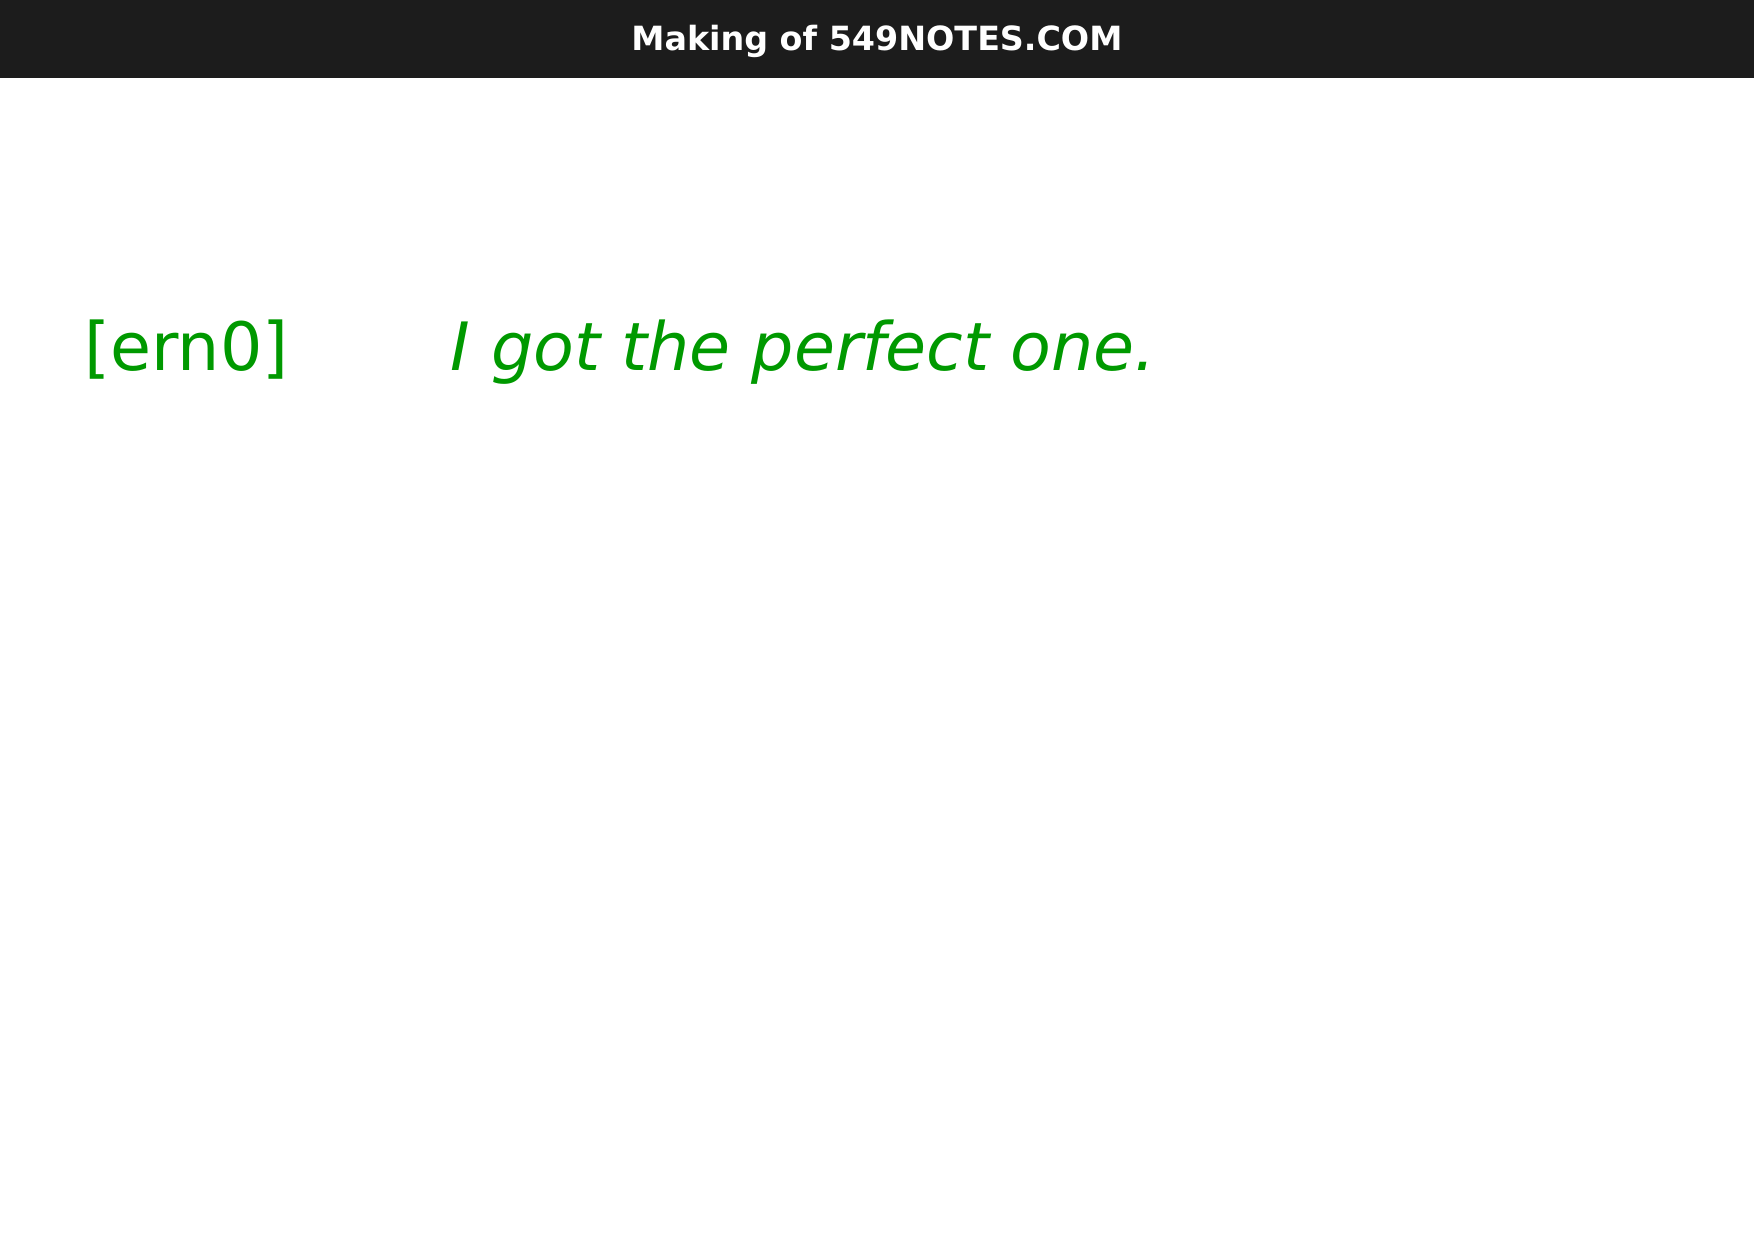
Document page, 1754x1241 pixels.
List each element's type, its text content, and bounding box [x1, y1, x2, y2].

text [ern0] I got the perfect one. [0, 308, 1754, 386]
